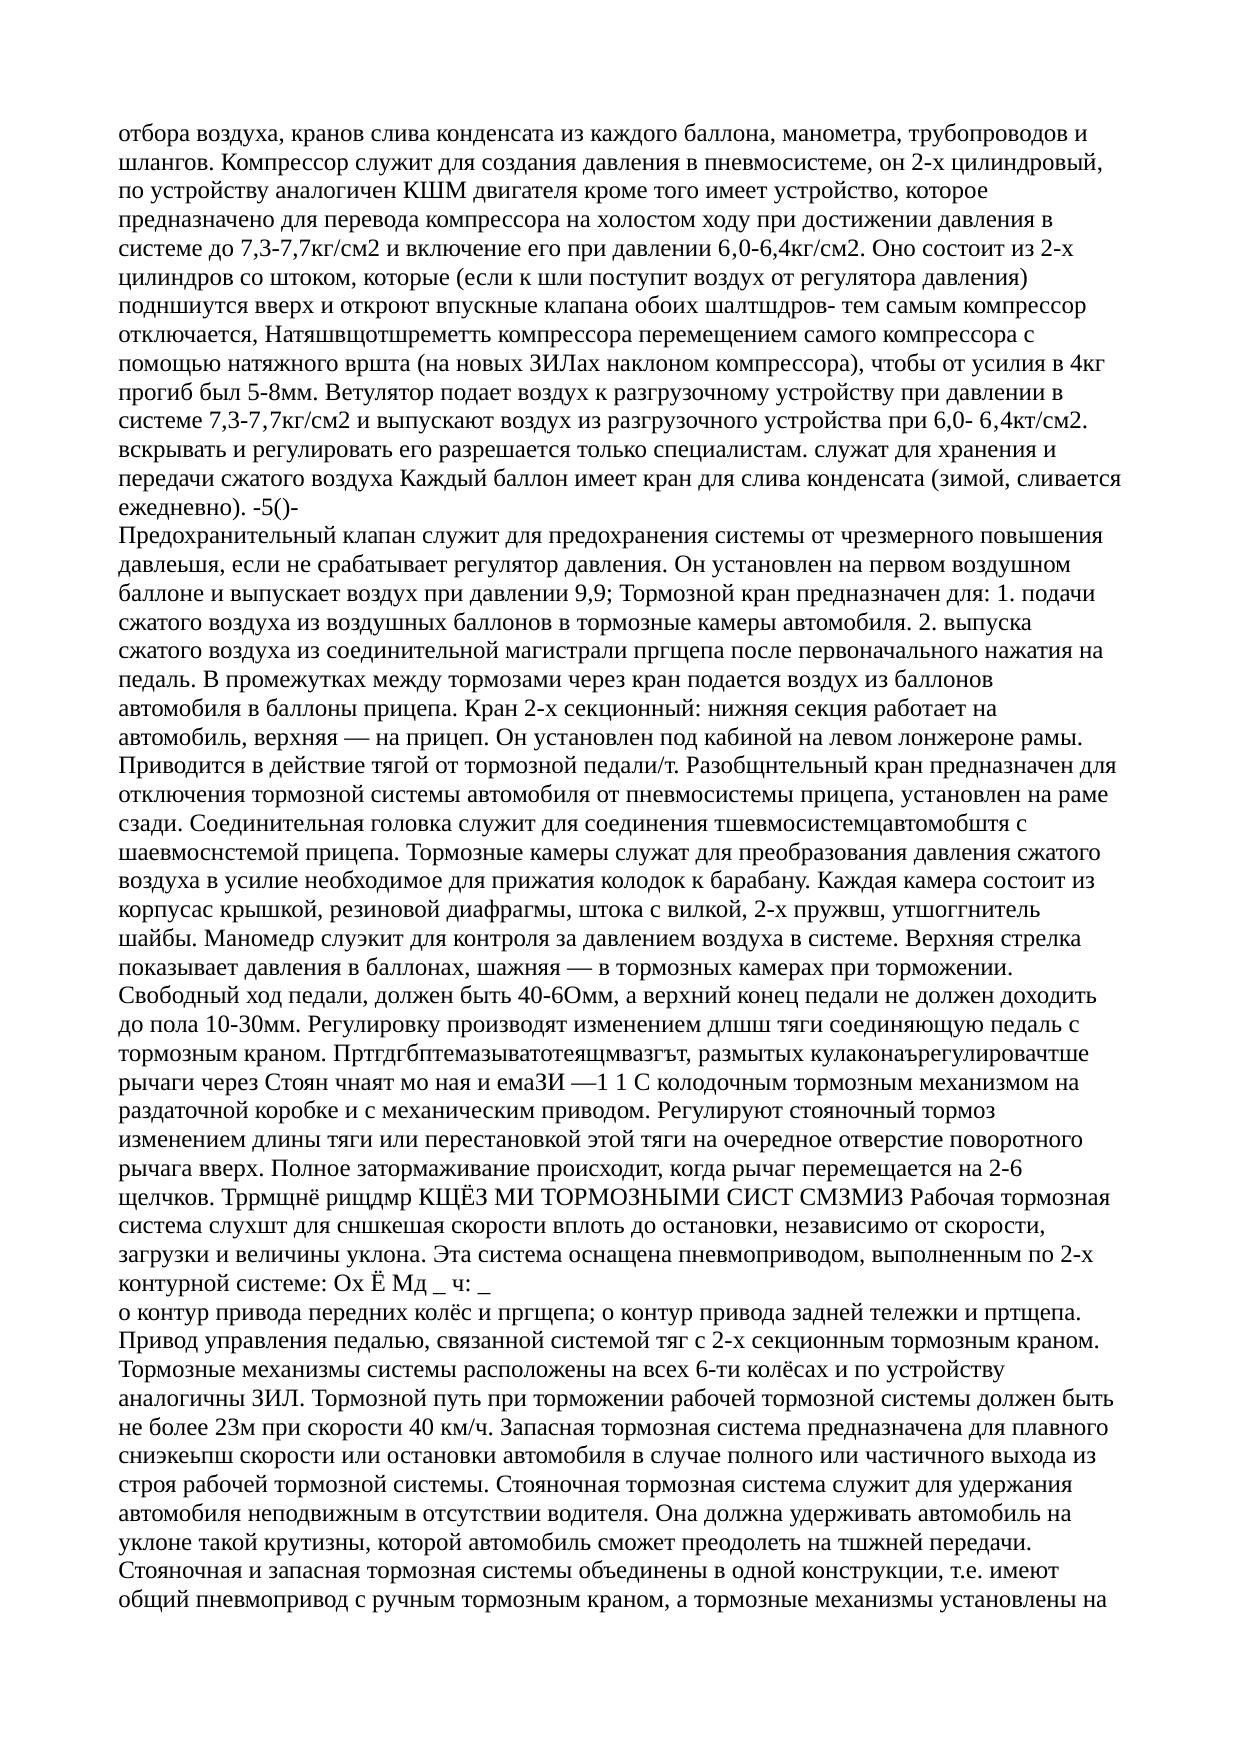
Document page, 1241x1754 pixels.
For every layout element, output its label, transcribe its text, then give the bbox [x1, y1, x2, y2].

text отбора воздуха, кранов слива конденсата из каждого баллона, манометра, трубопроводов и шлангов. Компрессор служит для создания давления в пневмосистеме, он 2-х цилиндровый, по устройству аналогичен КШМ двигателя кроме того имеет устройство, которое предназначено для перевода компрессора на холостом ходу при достижении давления в системе до 7,3-7,7кг/см2 и включение его при давлении 6‚0-6,4кг/см2. Оно состоит из 2-х цилиндров со штоком, которые (если к шли поступит воздух от регулятора давления) подншиутся вверх и откроют впускные клапана обоих шалтшдров- тем самым компрессор отключается, Натяшвщотшреметть компрессора перемещением самого компрессора с помощью натяжного вршта (на новых ЗИЛах наклоном компрессора), чтобы от усилия в 4кг прогиб был 5-8мм. Ветулятор подает воздух к разгрузочному устройству при давлении в системе 7,3-7‚7кг/см2 и выпускают воздух из разгрузочного устройства при 6,0- 6‚4кт/см2. вскрывать и регулировать его разрешается только специалистам. служат для хранения и передачи сжатого воздуха Каждый баллон имеет кран для слива конденсата (зимой, сливается ежедневно). -5()- [118, 118, 1122, 521]
text Предохранительный клапан служит для предохранения системы от чрезмерного повышения давлеьшя, если не срабатывает регулятор давления. Он установлен на первом воздушном баллоне и выпускает воздух при давлении 9,9; Тормозной кран предназначен для: 1. подачи сжатого воздуха из воздушных баллонов в тормозные камеры автомобиля. 2. выпуска сжатого воздуха из соединительной магистрали пргщепа после первоначального нажатия на педаль. В промежутках между тормозами через кран подается воздух из баллонов автомобиля в баллоны прицепа. Кран 2-х секционный: нижняя секция работает на автомобиль, верхняя — на прицеп. Он установлен под кабиной на левом лонжероне рамы. Приводится в действие тягой от тормозной педали/т. Разобщнтельный кран предназначен для отключения тормозной системы автомобиля от пневмосистемы прицепа, установлен на раме сзади. Соединительная головка служит для соединения тшевмосистемцавтомобштя с шаевмоснстемой прицепа. Тормозные камеры служат для преобразования давления сжатого воздуха в усилие необходимое для прижатия колодок к барабану. Каждая камера состоит из корпусас крышкой, резиновой диафрагмы, штока с вилкой, 2-х пружвш, утшоггнитель шайбы. Маномедр слуэкит для контроля за давлением воздуха в системе. Верхняя стрелка показывает давления в баллонах, шажняя — в тормозных камерах при торможении. Свободный ход педали, должен быть 40-6Омм, а верхний конец педали не должен доходить до пола 10-30мм. Регулировку производят изменением длшш тяги соединяющую педаль с тормозным краном. Пртгдгбптемазыватотеящмвазгът, размытых кулаконаърегулировачтше рычаги через Стоян чнаят мо ная и емаЗИ —1 1 С колодочным тормозным механизмом на раздаточной коробке и с механическим приводом. Регулируют стояночный тормоз изменением длины тяги или перестановкой этой тяги на очередное отверстие поворотного рычага вверх. Полное затормаживание происходит, когда рычаг перемещается на 2-6 щелчков. Тррмщнё рищдмр КЩЁЗ МИ ТОРМОЗНЫМИ СИСТ СМЗМИЗ Рабочая тормозная система слухшт для сншкешая скорости вплоть до остановки, независимо от скорости, загрузки и величины уклона. Эта система оснащена пневмоприводом, выполненным по 2-х контурной системе: Ох Ё Мд _ ч: _ [118, 521, 1122, 1297]
text о контур привода передних колёс и пргщепа; о контур привода задней тележки и пртщепа. Привод управления педалью, связанной системой тяг с 2-х секционным тормозным краном. Тормозные механизмы системы расположены на всех 6-ти колёсах и по устройству аналогичны ЗИЛ. Тормозной путь при торможении рабочей тормозной системы должен быть не более 23м при скорости 40 км/ч. Запасная тормозная система предназначена для плавного сниэкеьпш скорости или остановки автомобиля в случае полного или частичного выхода из строя рабочей тормозной системы. Стояночная тормозная система служит для удержания автомобиля неподвижным в отсутствии водителя. Она должна удерживать автомобиль на уклоне такой крутизны, которой автомобиль сможет преодолеть на тшжней передачи. Стояночная и запасная тормозная системы объединены в одной конструкции, т.е. имеют общий пневмопривод с ручным тормозным краном, а тормозные механизмы установлены на [118, 1297, 1122, 1613]
